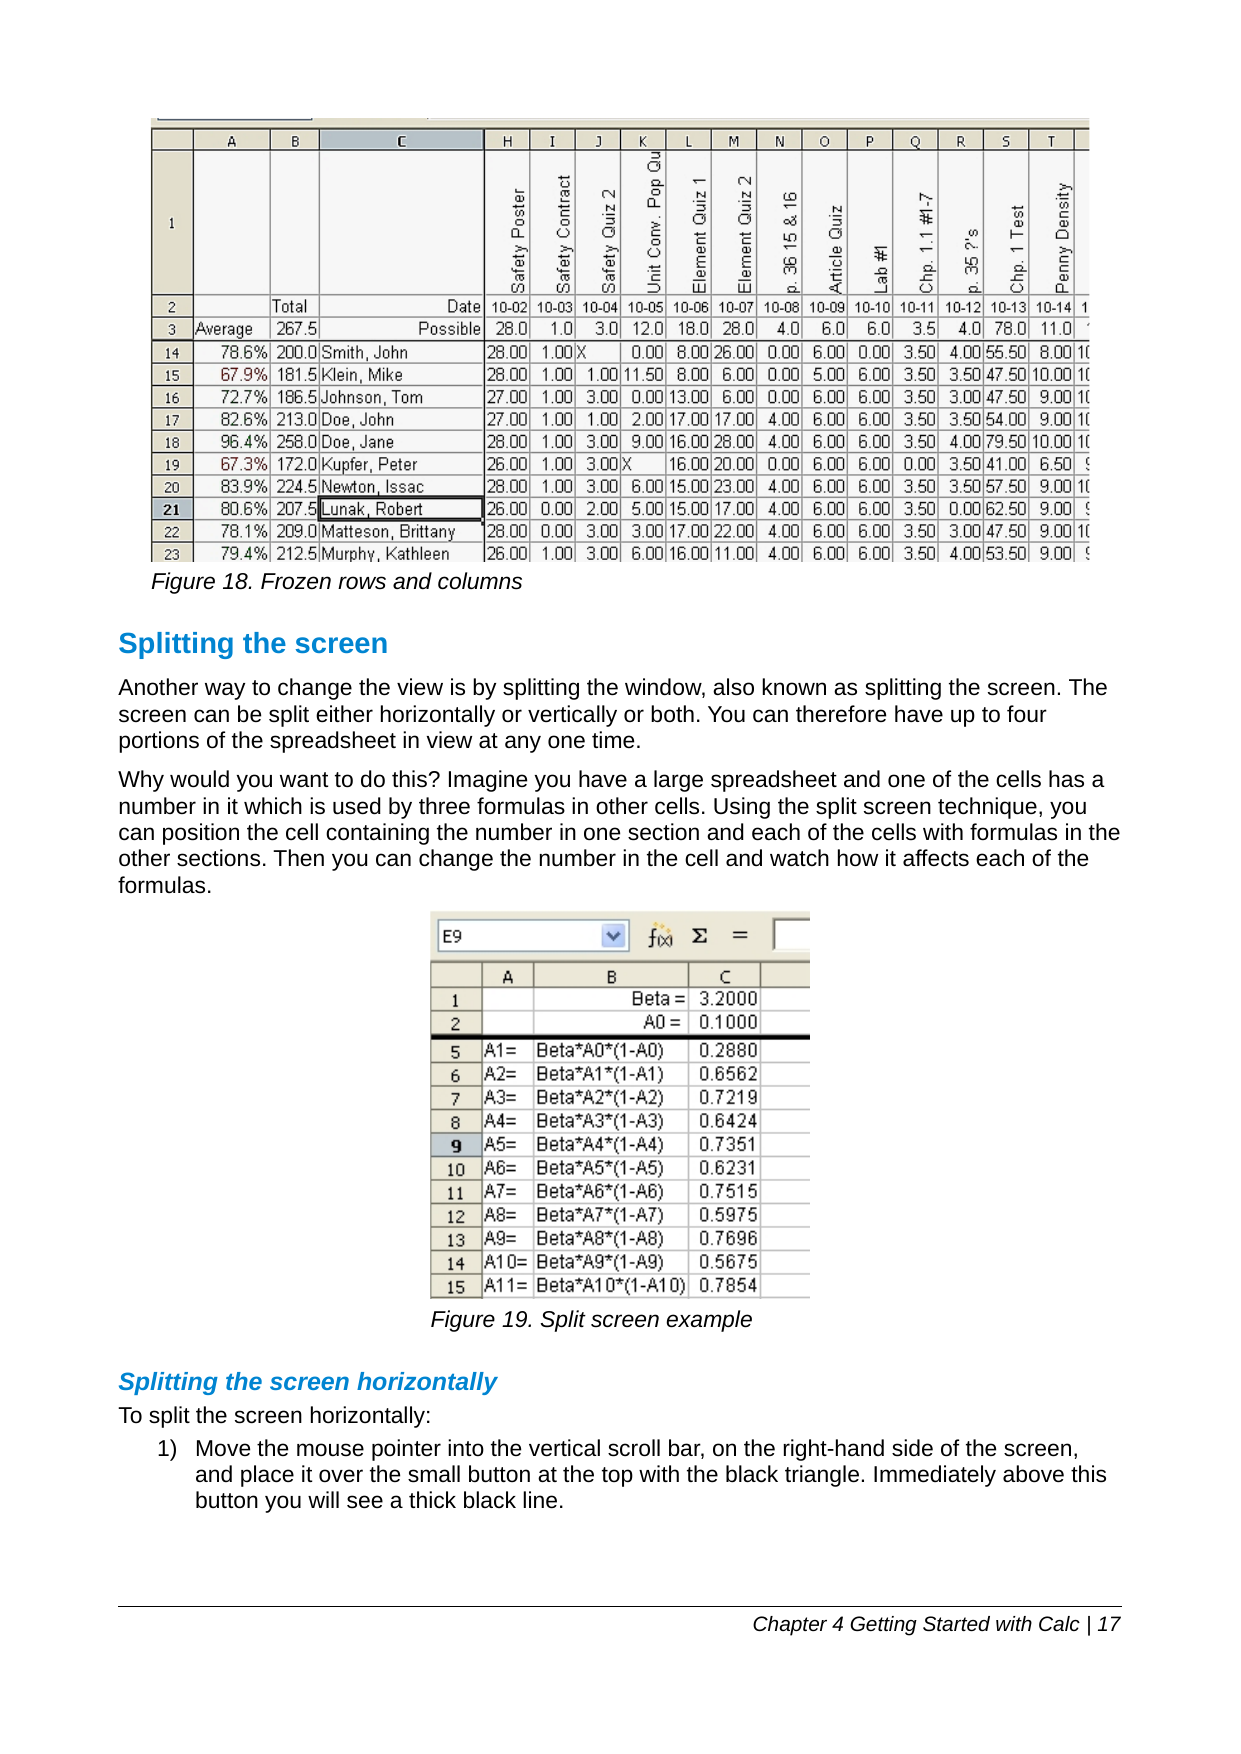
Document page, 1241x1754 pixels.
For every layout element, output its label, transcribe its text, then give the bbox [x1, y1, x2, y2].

subtitle Splitting the screen [118, 626, 1122, 660]
text Figure 78. Frozen rows and columns [151, 568, 1089, 594]
text Figure 79. Split screen example [430, 1306, 810, 1332]
subtitle Splitting the screen horizontally [118, 1367, 1122, 1396]
picture [430, 910, 810, 1299]
text Another way to change the view is by splitting the window, also known as splitting the screen. The screen can be split either horizontally or vertically or both. You can therefore have up to four portions of the spreadsheet in view at any one time. [118, 672, 1122, 754]
list To split the screen horizontally: [118, 1402, 1122, 1428]
text Why would you want to do this? Imagine you have a large spreadsheet and one of the cells has a number in it which is used by three formulas in other cells. Using the split screen technique, you can position the cell containing the number in one section and each of the cells with formulas in the other sections. Then you can change the number in the cell and watch how it affects each of the formulas. [118, 766, 1122, 898]
picture [150, 118, 1090, 562]
list Move the mouse pointer into the vertical scroll bar, on the right-hand side of the screen, and place it over the small button at the top with the black triangle. Immediately above this button you will see a thick black line. [177, 1435, 1122, 1514]
